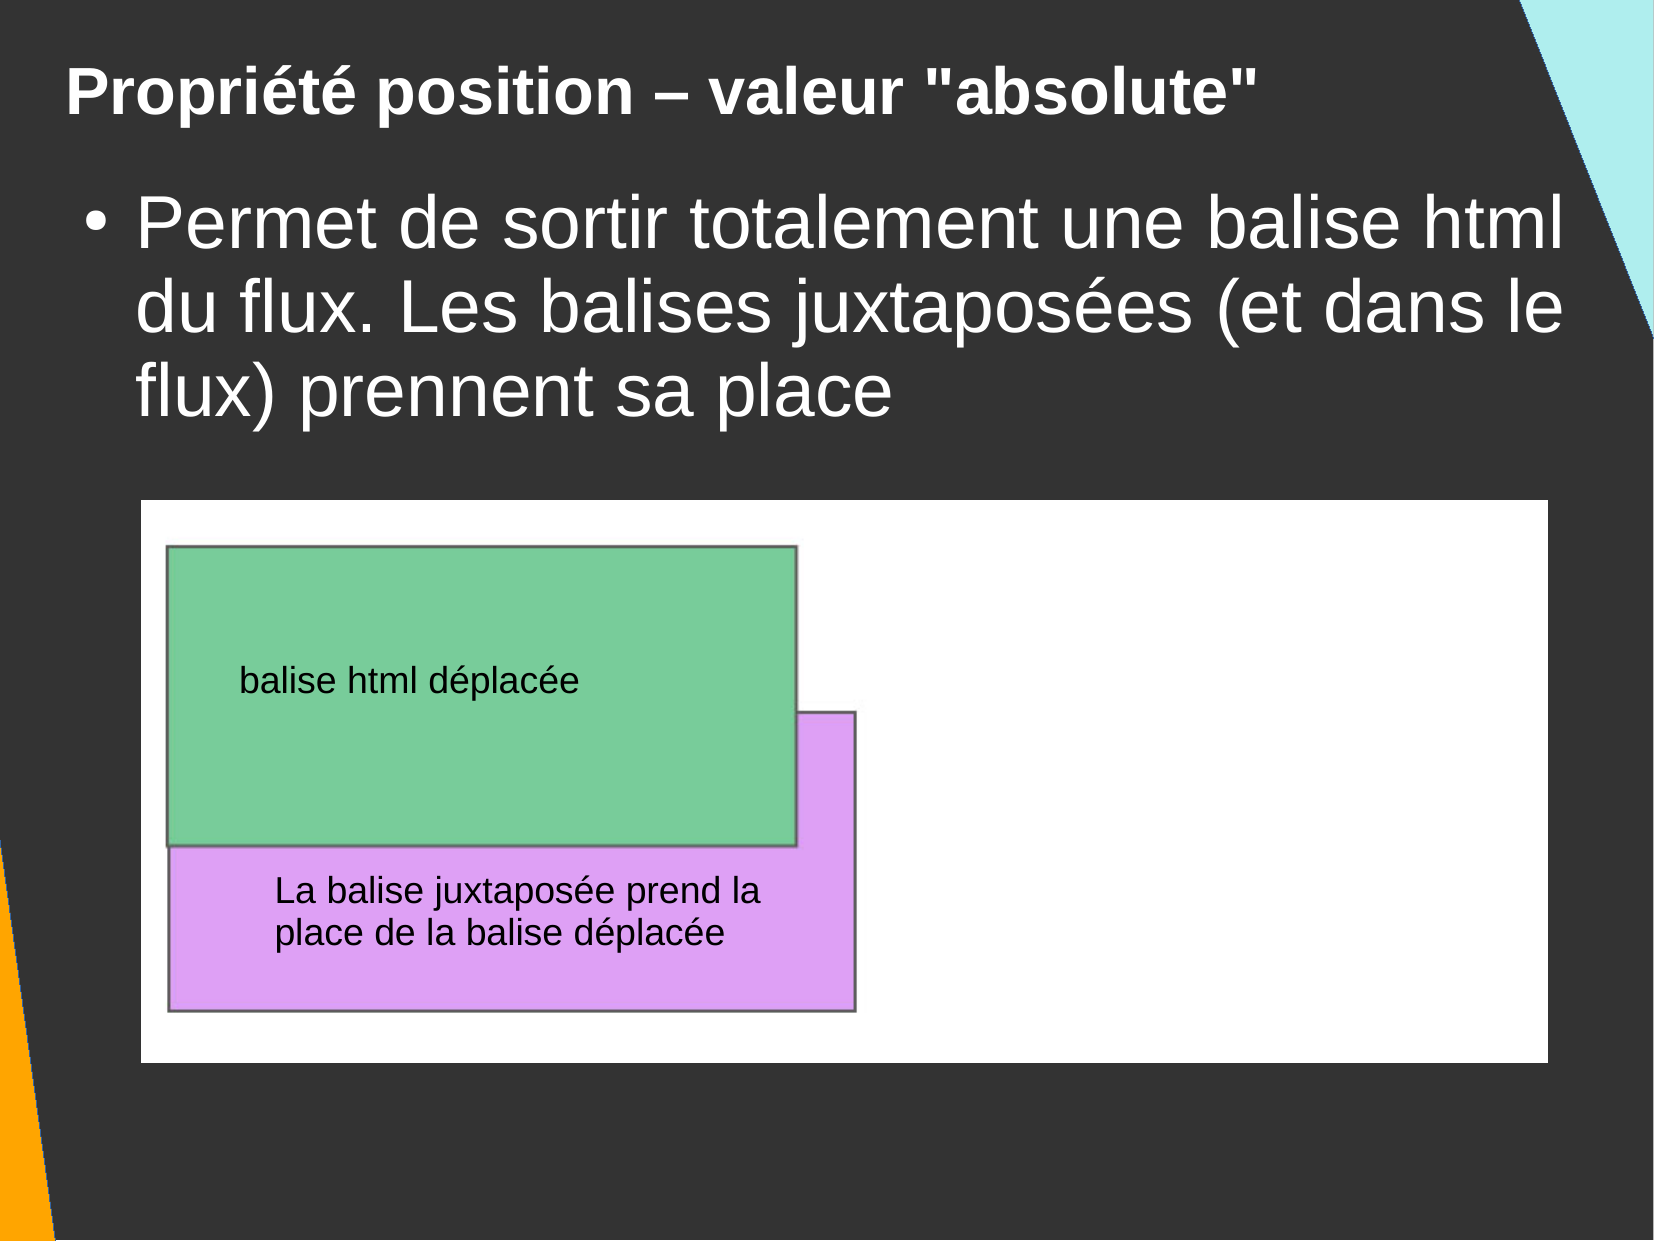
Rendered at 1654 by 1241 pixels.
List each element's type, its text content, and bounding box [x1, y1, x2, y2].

text_box [0, 839, 56, 1241]
text_box La balise juxtaposée prend la place de la balise déplacée [259, 862, 804, 962]
text_box [1519, 0, 1654, 339]
picture [141, 500, 1548, 1063]
title Propriété position – valeur "absolute" [64, 54, 1553, 135]
list Permet de sortir totalement une balise html du flux. Les balises juxtaposées (et dans le flux) prennent sa place [64, 180, 1604, 449]
text_box balise html déplacée [224, 651, 603, 709]
